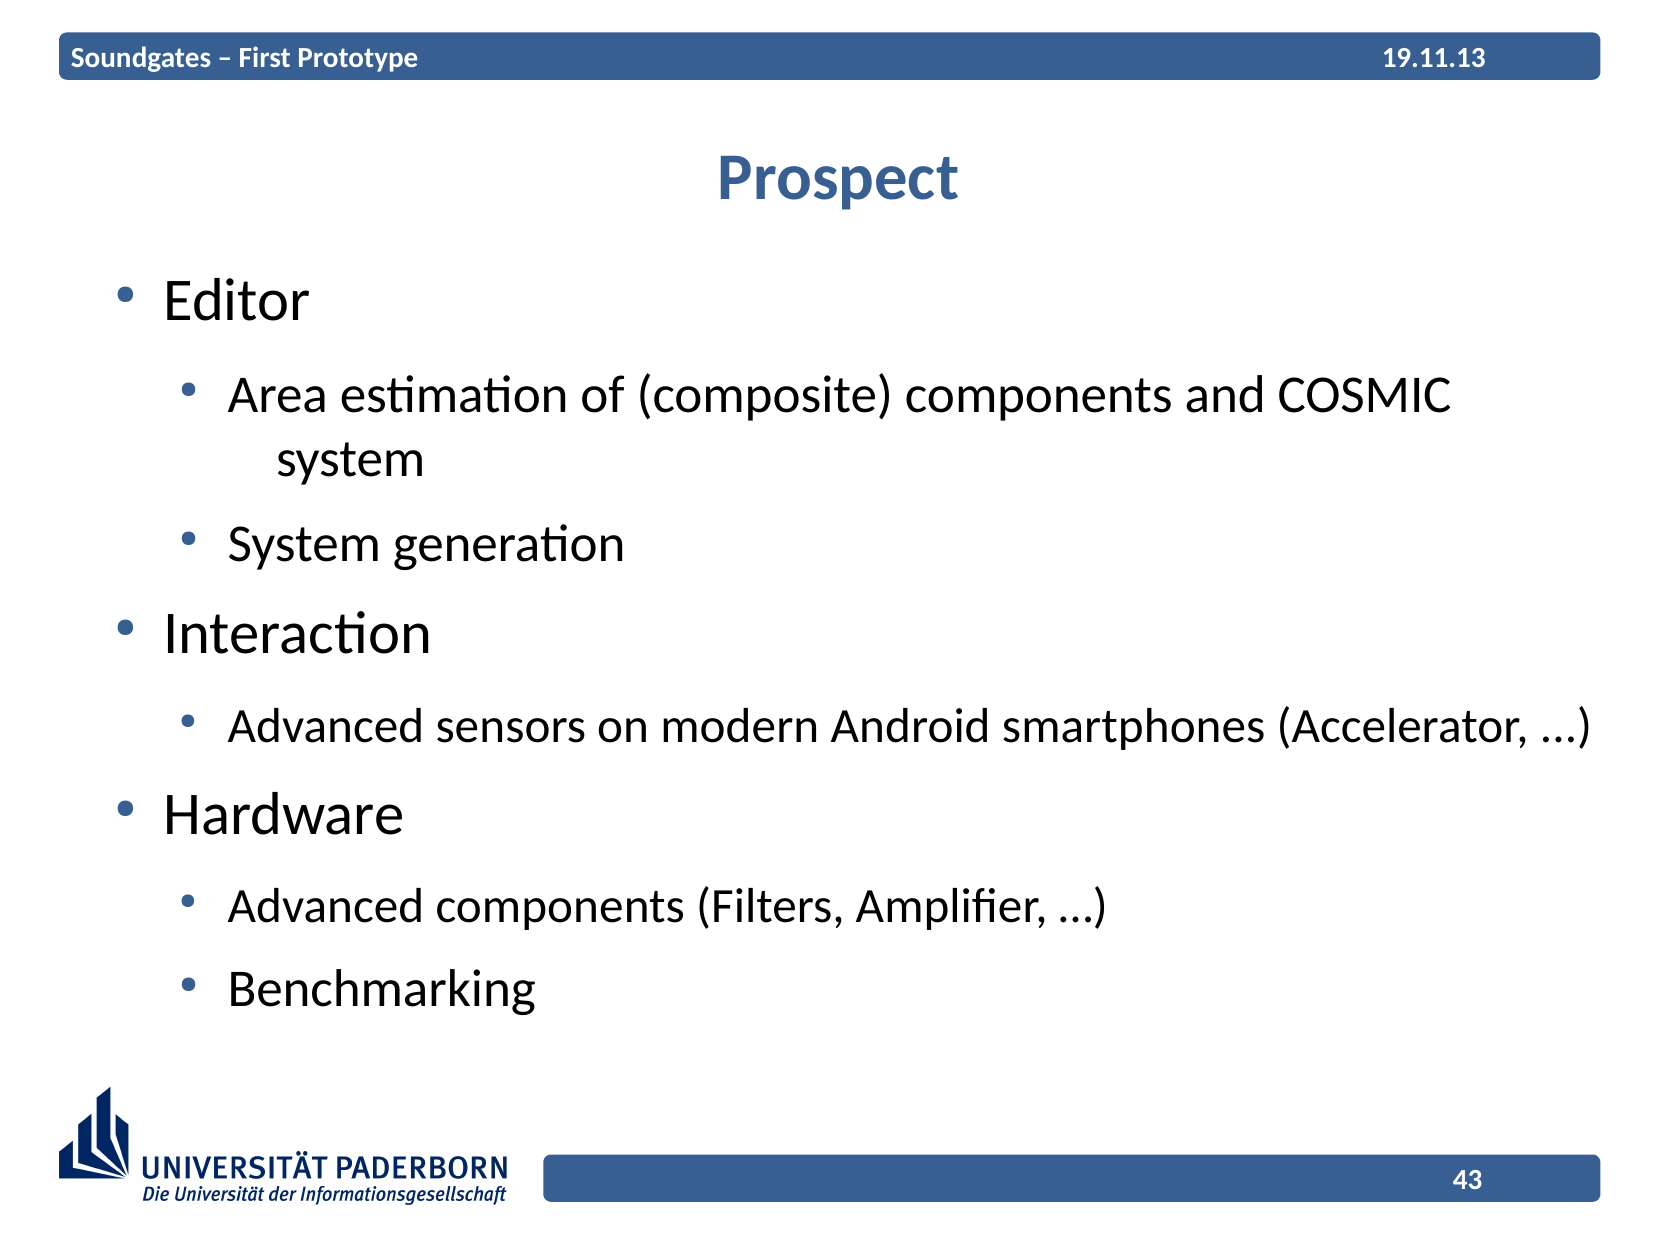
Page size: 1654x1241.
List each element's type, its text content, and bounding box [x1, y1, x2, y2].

text_box Soundgates – First Prototype [70, 32, 1359, 80]
text_box [1452, 1154, 1583, 1202]
text_box 19.11.13 [1381, 32, 1583, 80]
title Prospect [82, 121, 1595, 225]
picture [59, 1086, 507, 1205]
list Editor Area estimation of (composite) components and COSMIC system System generation Interaction Advanced sensors on modern Android smartphones (Accelerator, ...) Hardware Advanced components (Filters, Amplifier, …) Benchmarking [82, 259, 1595, 1058]
